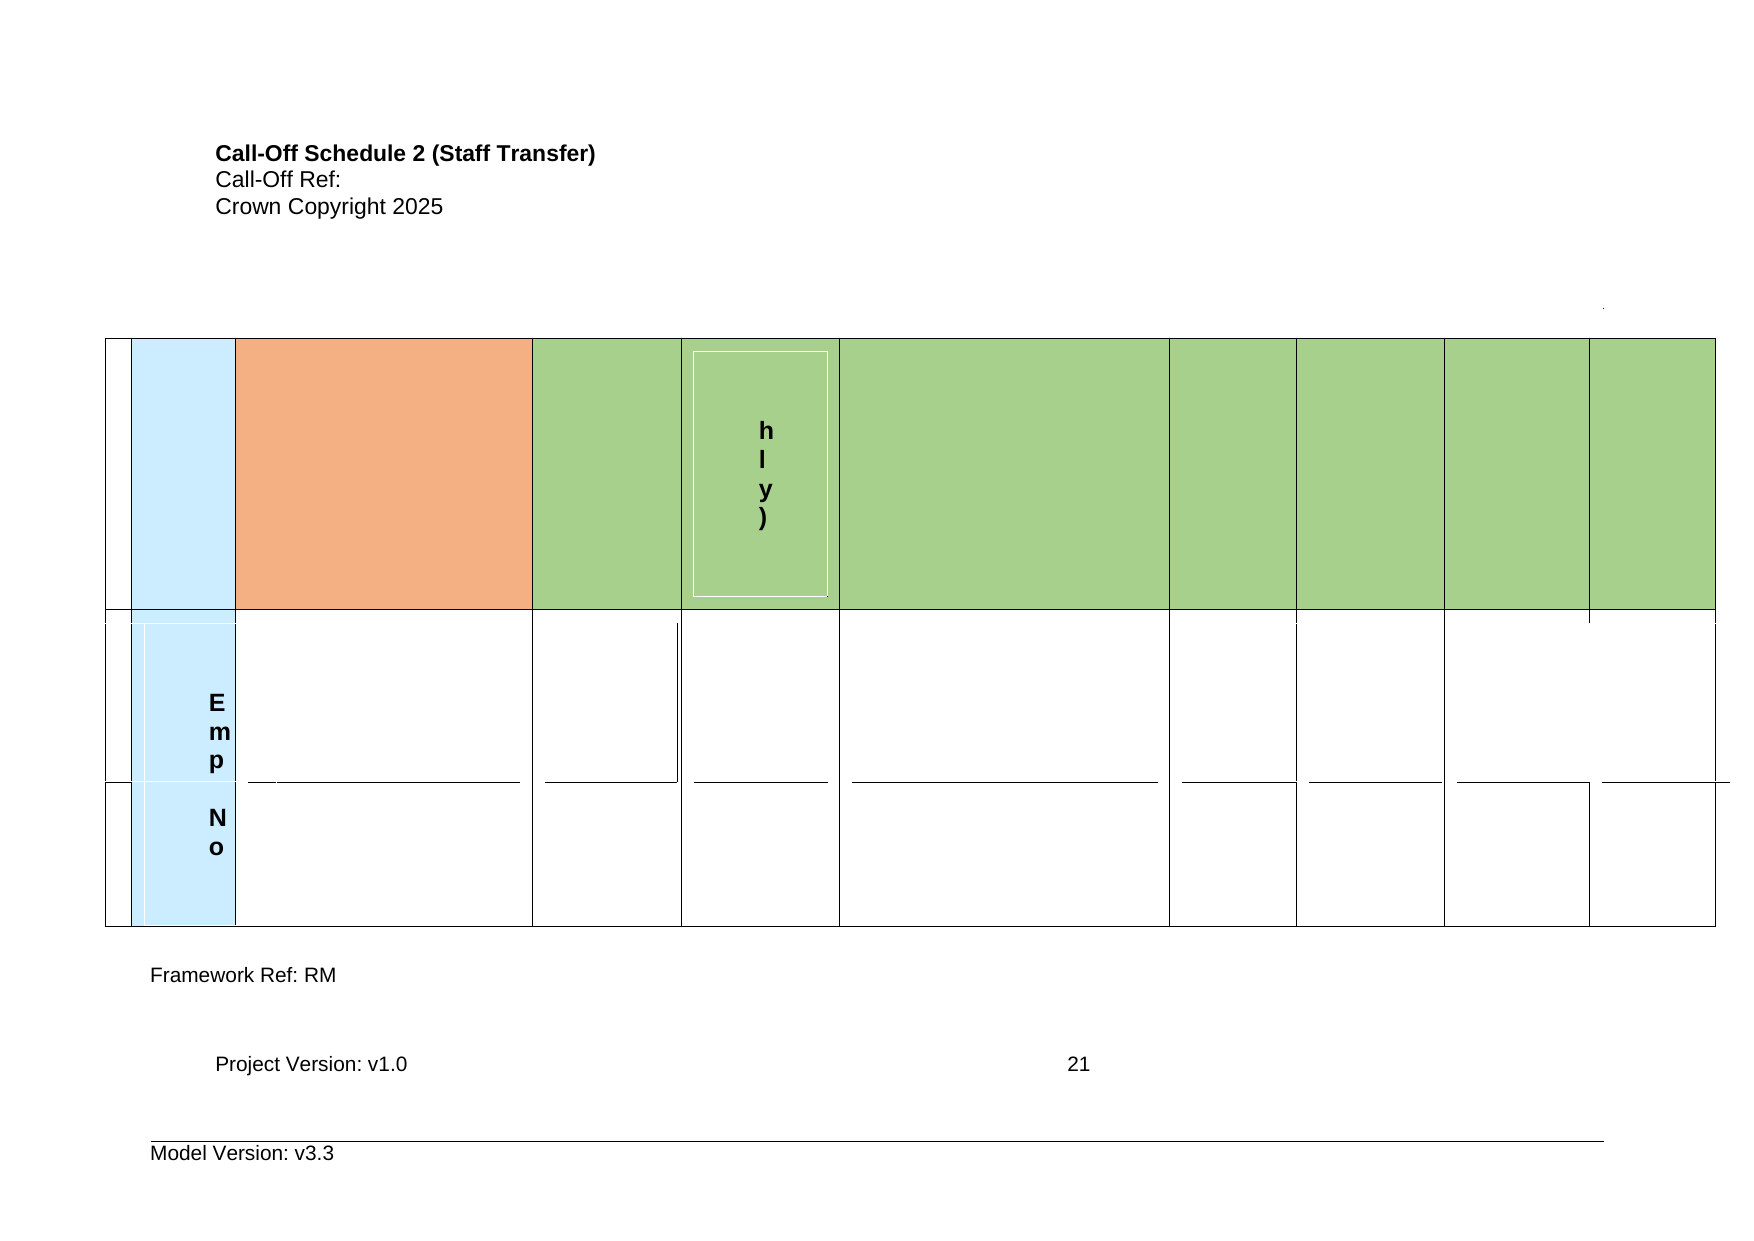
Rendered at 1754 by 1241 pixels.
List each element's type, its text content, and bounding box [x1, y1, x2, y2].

table_cell [277, 624, 519, 781]
table_cell [533, 610, 681, 926]
table_cell [1445, 610, 1589, 926]
table_cell [1716, 338, 1730, 609]
table_cell [840, 339, 1169, 609]
table_cell [1603, 624, 1662, 781]
table_cell [106, 624, 131, 781]
table_cell [236, 339, 532, 609]
table_cell [1663, 624, 1715, 781]
table_cell [1445, 339, 1589, 609]
table_cell [236, 782, 276, 925]
table_cell [1716, 783, 1730, 926]
table_cell [106, 339, 131, 609]
table_cell [1183, 624, 1296, 781]
table_cell [132, 610, 235, 623]
table_cell [1716, 609, 1730, 623]
table_cell [1170, 610, 1296, 926]
table_cell [1297, 339, 1444, 609]
table_cell [106, 783, 131, 926]
table_cell [1297, 624, 1309, 781]
table_cell hly) [682, 339, 839, 609]
table_cell [1590, 610, 1715, 926]
table_cell [132, 624, 144, 781]
table_cell [132, 339, 235, 609]
table_cell [236, 624, 248, 781]
table_cell [533, 339, 681, 609]
table_cell [1590, 339, 1715, 609]
table_cell Emp [145, 624, 235, 781]
table_cell [1458, 624, 1589, 781]
table_cell [250, 624, 276, 781]
table_cell [840, 610, 1169, 926]
table_cell [106, 610, 131, 623]
table_cell [682, 610, 839, 926]
table_cell No [145, 782, 235, 925]
table_cell [1310, 624, 1314, 781]
table_cell [236, 610, 532, 926]
table_cell [1297, 610, 1444, 926]
table_cell [1315, 624, 1441, 781]
table_cell [132, 782, 144, 926]
table_cell [1716, 624, 1730, 781]
table_cell [1170, 339, 1296, 609]
